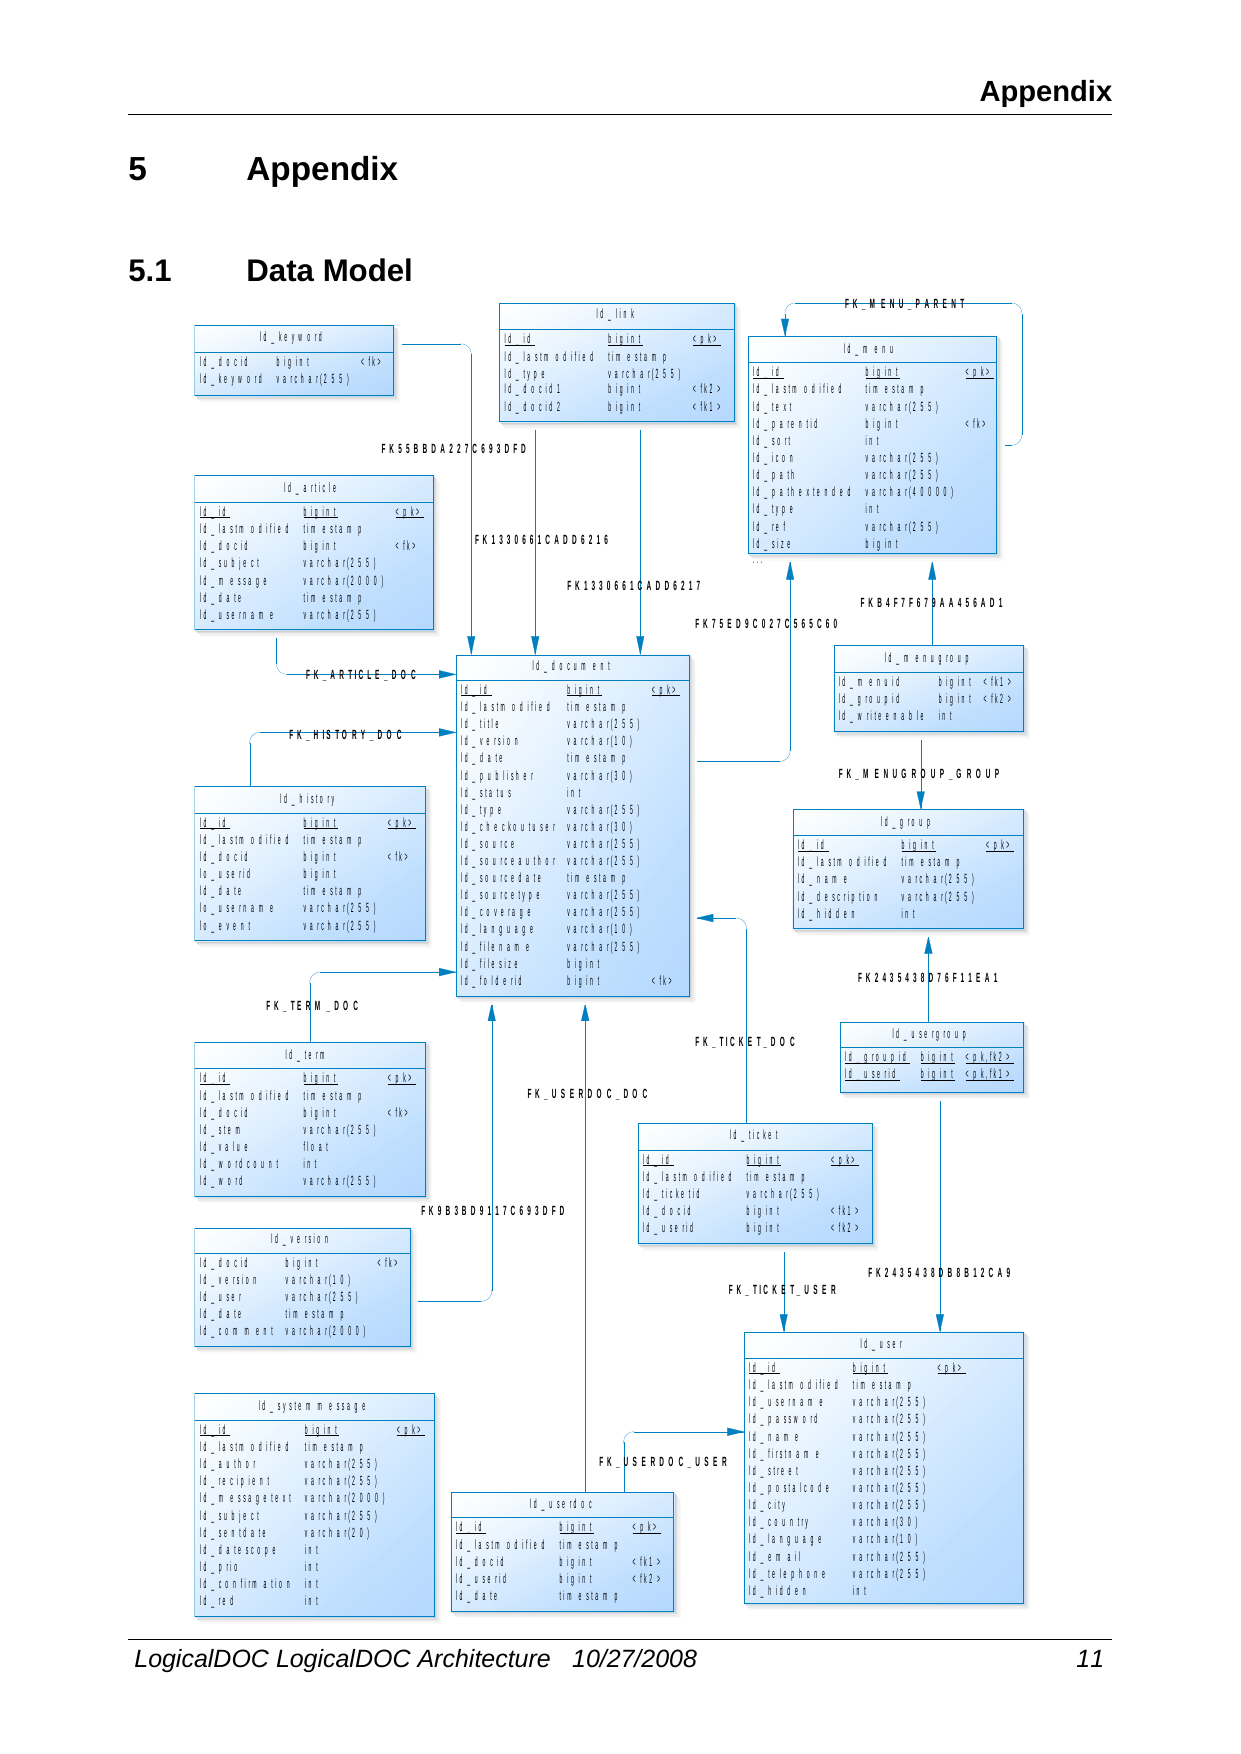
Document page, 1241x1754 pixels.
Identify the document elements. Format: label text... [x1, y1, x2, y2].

picture [482, 1292, 492, 1302]
picture [1013, 436, 1022, 446]
subtitle Appendix [128, 150, 1112, 187]
picture [276, 665, 286, 675]
picture [249, 732, 259, 742]
picture [784, 302, 794, 313]
picture [781, 752, 791, 762]
subtitle Data Model [128, 253, 1112, 288]
picture [737, 917, 747, 928]
picture [309, 971, 319, 982]
picture [462, 343, 472, 353]
picture [1013, 303, 1022, 313]
picture [623, 1431, 633, 1441]
